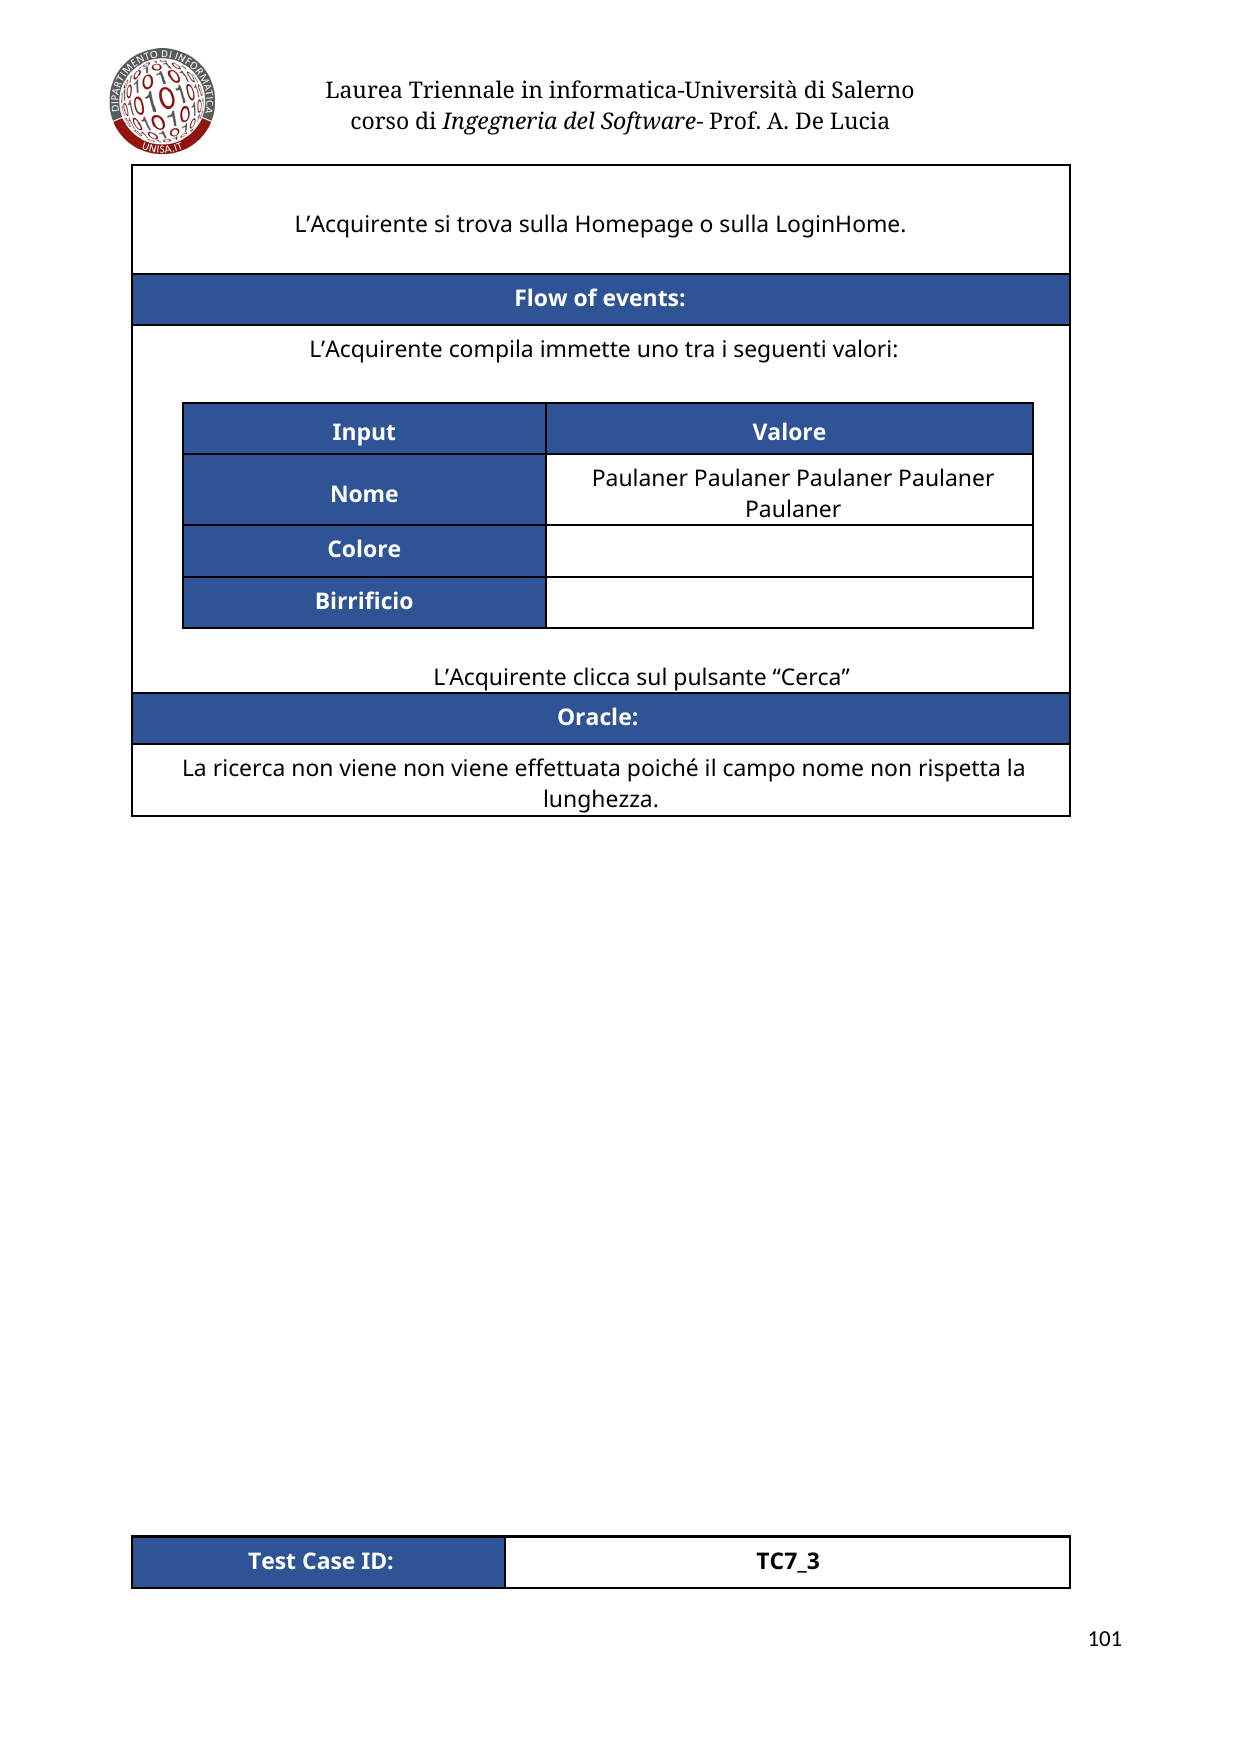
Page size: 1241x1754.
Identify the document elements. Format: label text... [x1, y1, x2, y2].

table_cell La ricerca non viene non viene effettuata poiché il campo nome non rispetta la lunghezza. [133, 745, 1069, 815]
table_cell Flow of events: [133, 275, 1069, 324]
table_cell L’Acquirente si trova sulla Homepage o sulla LoginHome. [133, 166, 1069, 273]
table_cell [547, 526, 1032, 576]
table_cell L’Acquirente compila immette uno tra i seguenti valori: L’Acquirente clicca sul pulsante “Cerca” [133, 326, 1069, 692]
table_cell Nome [184, 455, 545, 524]
table_cell Paulaner Paulaner Paulaner Paulaner Paulaner [547, 455, 1032, 524]
table_header Valore [547, 404, 1032, 453]
table_cell [547, 578, 1032, 627]
table_cell Oracle: [133, 694, 1069, 743]
table_header TC7_3 [506, 1538, 1069, 1587]
table_header Input [184, 404, 545, 453]
table_cell Birrificio [184, 578, 545, 627]
table_cell Colore [184, 526, 545, 576]
table_header Test Case ID: [133, 1538, 504, 1587]
